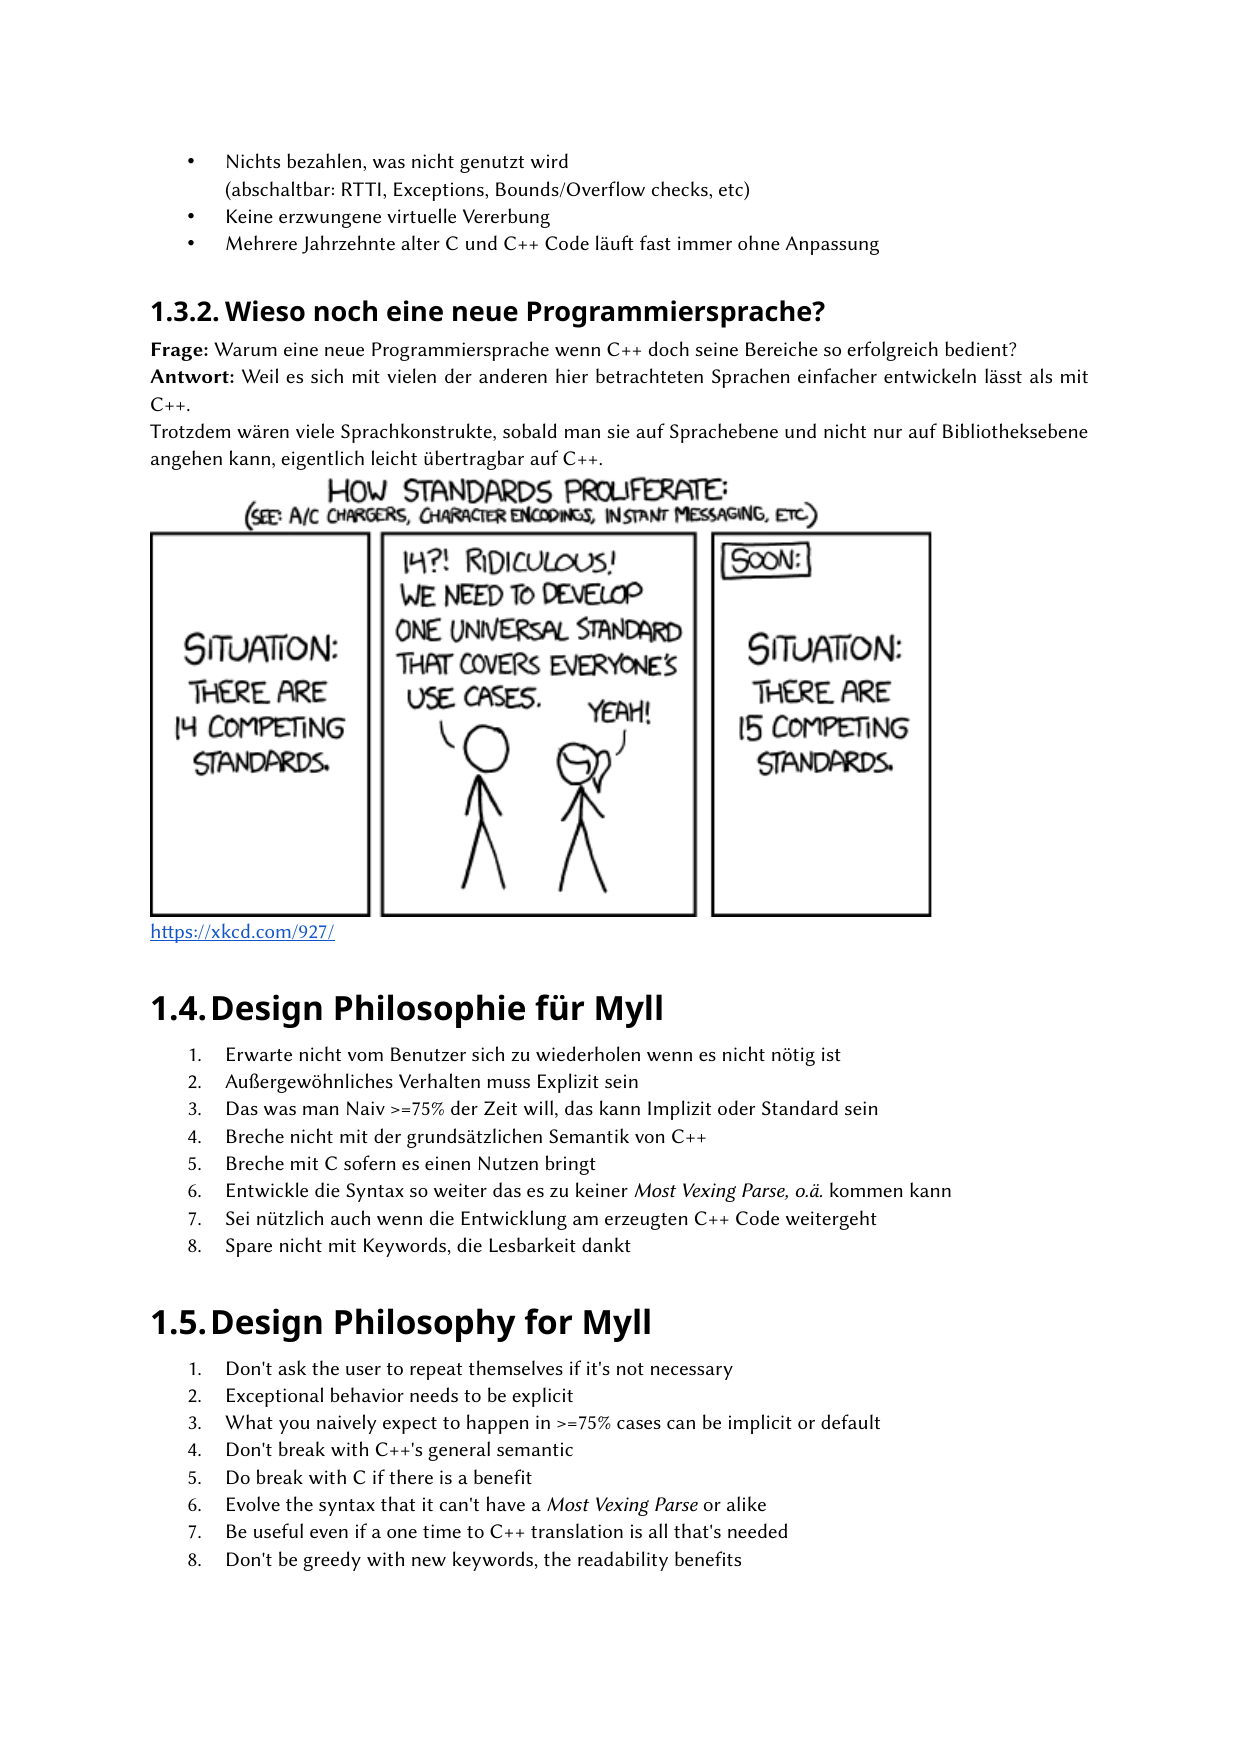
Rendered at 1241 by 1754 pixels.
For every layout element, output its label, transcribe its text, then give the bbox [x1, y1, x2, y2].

subtitle Wieso noch eine neue Programmiersprache? [150, 292, 1090, 329]
list Evolve the syntax that it can't have a Most Vexing Parse or alike [187, 1493, 1090, 1517]
list Nichts bezahlen, was nicht genutzt wird (abschaltbar: RTTI, Exceptions, Bounds/Overflow checks, etc) [187, 150, 1090, 201]
list Exceptional behavior needs to be explicit [187, 1384, 1090, 1407]
list Be useful even if a one time to C++ translation is all that's needed [187, 1520, 1090, 1544]
list Do break with C if there is a benefit [187, 1466, 1090, 1489]
list Das was man Naiv >=75% der Zeit will, das kann Implizit oder Standard sein [187, 1097, 1090, 1121]
list Außergewöhnliches Verhalten muss Explizit sein [187, 1070, 1090, 1094]
list Sei nützlich auch wenn die Entwicklung am erzeugten C++ Code weitergeht [187, 1206, 1090, 1230]
list Don't break with C++'s general semantic [187, 1438, 1090, 1462]
list What you naively expect to happen in >=75% cases can be implicit or default [187, 1411, 1090, 1435]
list Keine erzwungene virtuelle Vererbung [187, 204, 1090, 228]
text Antwort: Weil es sich mit vielen der anderen hier betrachteten Sprachen einfacher entwickeln lässt als mit C++. [150, 365, 1090, 416]
picture [150, 474, 932, 917]
list Entwickle die Syntax so weiter das es zu keiner Most Vexing Parse, o.ä. kommen kann [187, 1179, 1090, 1203]
subtitle Design Philosophy for Myll [150, 1298, 1090, 1344]
text https://xkcd.com/927/ [150, 920, 1090, 944]
list Erwarte nicht vom Benutzer sich zu wiederholen wenn es nicht nötig ist [187, 1043, 1090, 1066]
text Frage: Warum eine neue Programmiersprache wenn C++ doch seine Bereiche so erfolgreich bedient? [150, 338, 1090, 361]
list Don't ask the user to repeat themselves if it's not necessary [187, 1356, 1090, 1380]
list Mehrere Jahrzehnte alter C und C++ Code läuft fast immer ohne Anpassung [187, 232, 1090, 256]
list Breche nicht mit der grundsätzlichen Semantik von C++ [187, 1124, 1090, 1148]
list Don't be greedy with new keywords, the readability benefits [187, 1547, 1090, 1571]
subtitle Design Philosophie für Myll [150, 985, 1090, 1030]
list Breche mit C sofern es einen Nutzen bringt [187, 1152, 1090, 1176]
list Spare nicht mit Keywords, die Lesbarkeit dankt [187, 1234, 1090, 1257]
text Trotzdem wären viele Sprachkonstrukte, sobald man sie auf Sprachebene und nicht nur auf Bibliotheksebene angehen kann, eigentlich leicht übertragbar auf C++. [150, 419, 1090, 471]
